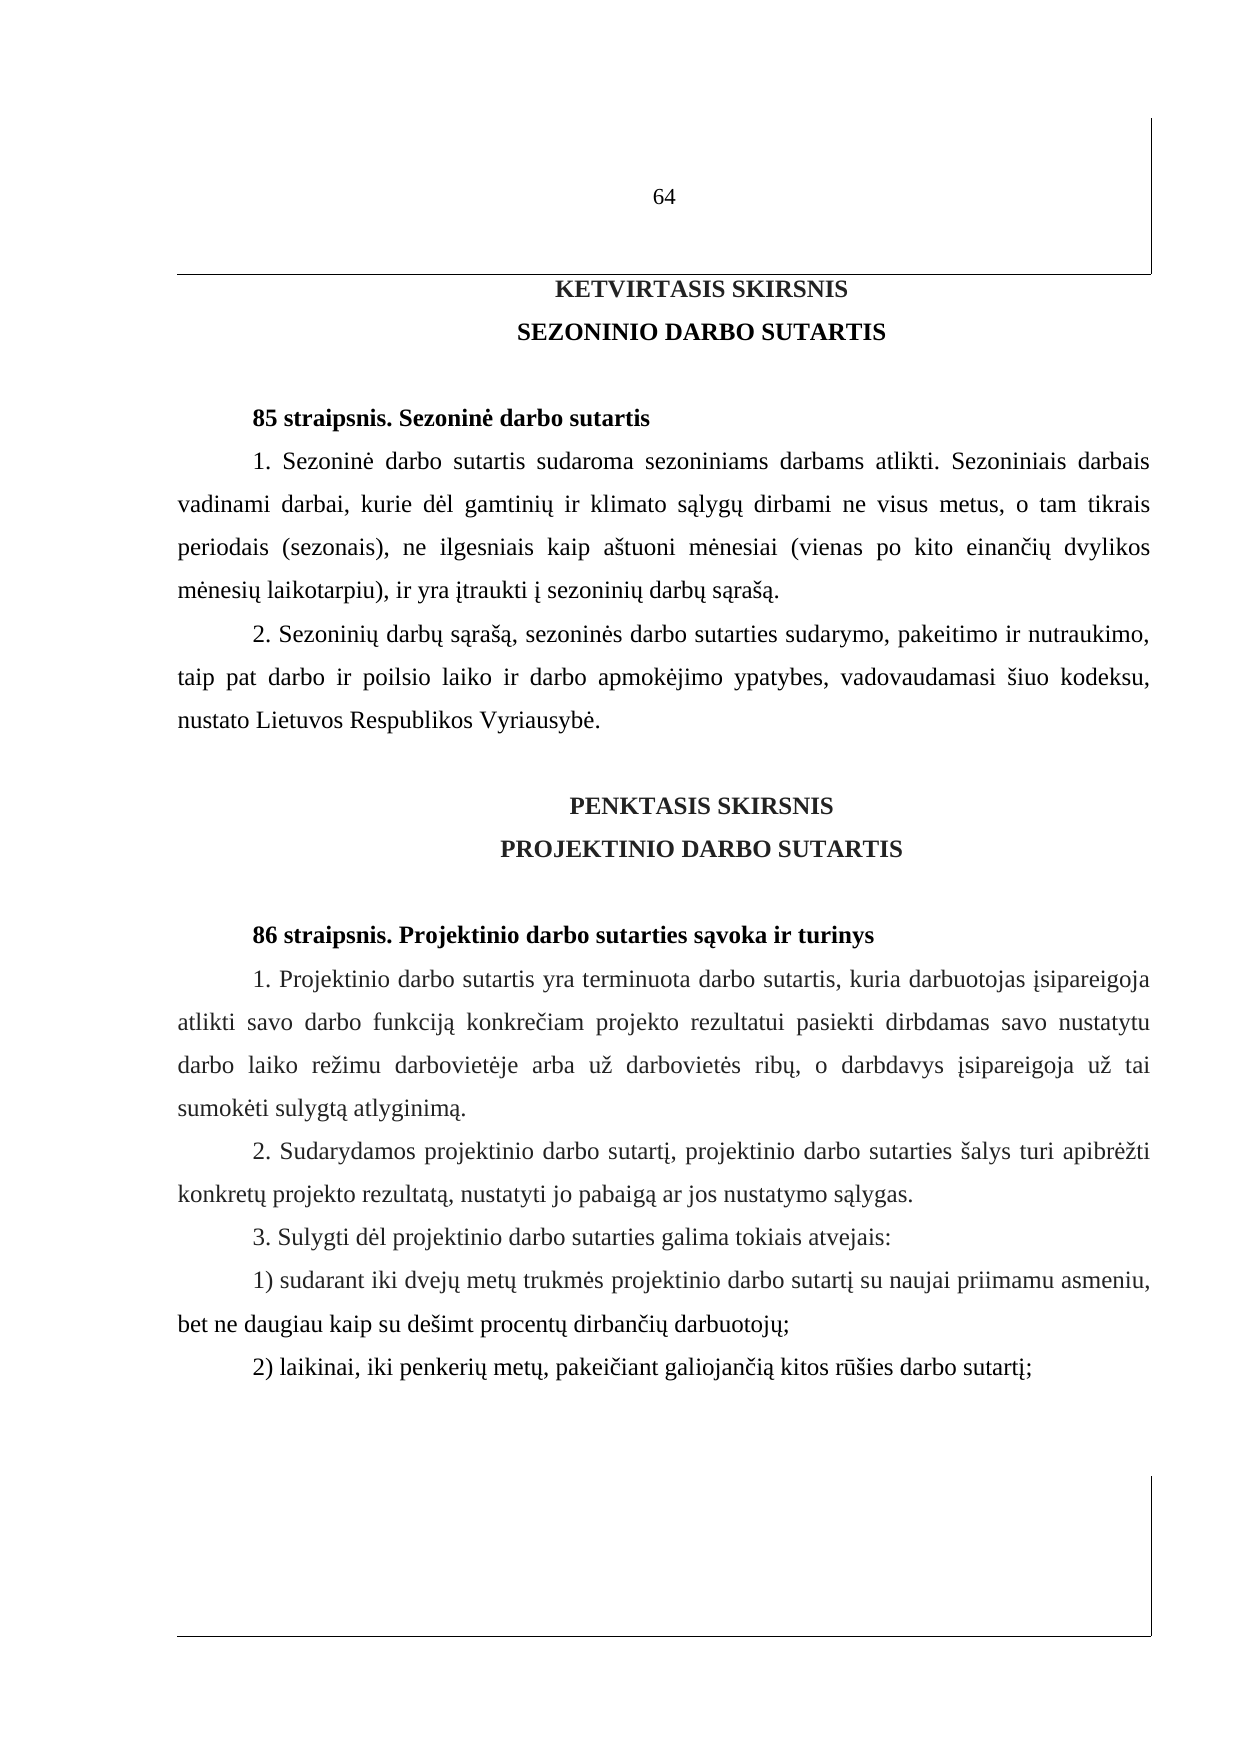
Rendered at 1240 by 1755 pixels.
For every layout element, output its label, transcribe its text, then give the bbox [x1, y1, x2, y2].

text PENKTASIS SKIRSNIS [177, 791, 1151, 820]
text 86 straipsnis. Projektinio darbo sutarties sąvoka ir turinys [177, 921, 1151, 949]
text 1. Projektinio darbo sutartis yra terminuota darbo sutartis, kuria darbuotojas įsipareigoja atlikti savo darbo funkciją konkrečiam projekto rezultatui pasiekti dirbdamas savo nustatytu darbo laiko režimu darbovietėje arba už darbovietės ribų, o darbdavys įsipareigoja už tai sumokėti sulygtą atlyginimą. [177, 964, 1151, 1122]
text 3. Sulygti dėl projektinio darbo sutarties galima tokiais atvejais: [177, 1222, 1151, 1251]
text 2. Sezoninių darbų sąrašą, sezoninės darbo sutarties sudarymo, pakeitimo ir nutraukimo, taip pat darbo ir poilsio laiko ir darbo apmokėjimo ypatybes, vadovaudamasi šiuo kodeksu, nustato Lietuvos Respublikos Vyriausybė. [177, 619, 1151, 734]
text 1) sudarant iki dvejų metų trukmės projektinio darbo sutartį su naujai priimamu asmeniu, bet ne daugiau kaip su dešimt procentų dirbančių darbuotojų; [177, 1266, 1151, 1337]
text 85 straipsnis. Sezoninė darbo sutartis [177, 403, 1151, 432]
text 2. Sudarydamos projektinio darbo sutartį, projektinio darbo sutarties šalys turi apibrėžti konkretų projekto rezultatą, nustatyti jo pabaigą ar jos nustatymo sąlygas. [177, 1136, 1151, 1208]
text KETVIRTASIS SKIRSNIS [177, 274, 1151, 302]
text 2) laikinai, iki penkerių metų, pakeičiant galiojančią kitos rūšies darbo sutartį; [177, 1352, 1151, 1381]
text SEZONINIO DARBO SUTARTIS [177, 317, 1151, 346]
text PROJEKTINIO DARBO SUTARTIS [177, 834, 1151, 863]
text 1. Sezoninė darbo sutartis sudaroma sezoniniams darbams atlikti. Sezoniniais darbais vadinami darbai, kurie dėl gamtinių ir klimato sąlygų dirbami ne visus metus, o tam tikrais periodais (sezonais), ne ilgesniais kaip aštuoni mėnesiai (vienas po kito einančių dvylikos mėnesių laikotarpiu), ir yra įtraukti į sezoninių darbų sąrašą. [177, 446, 1151, 604]
